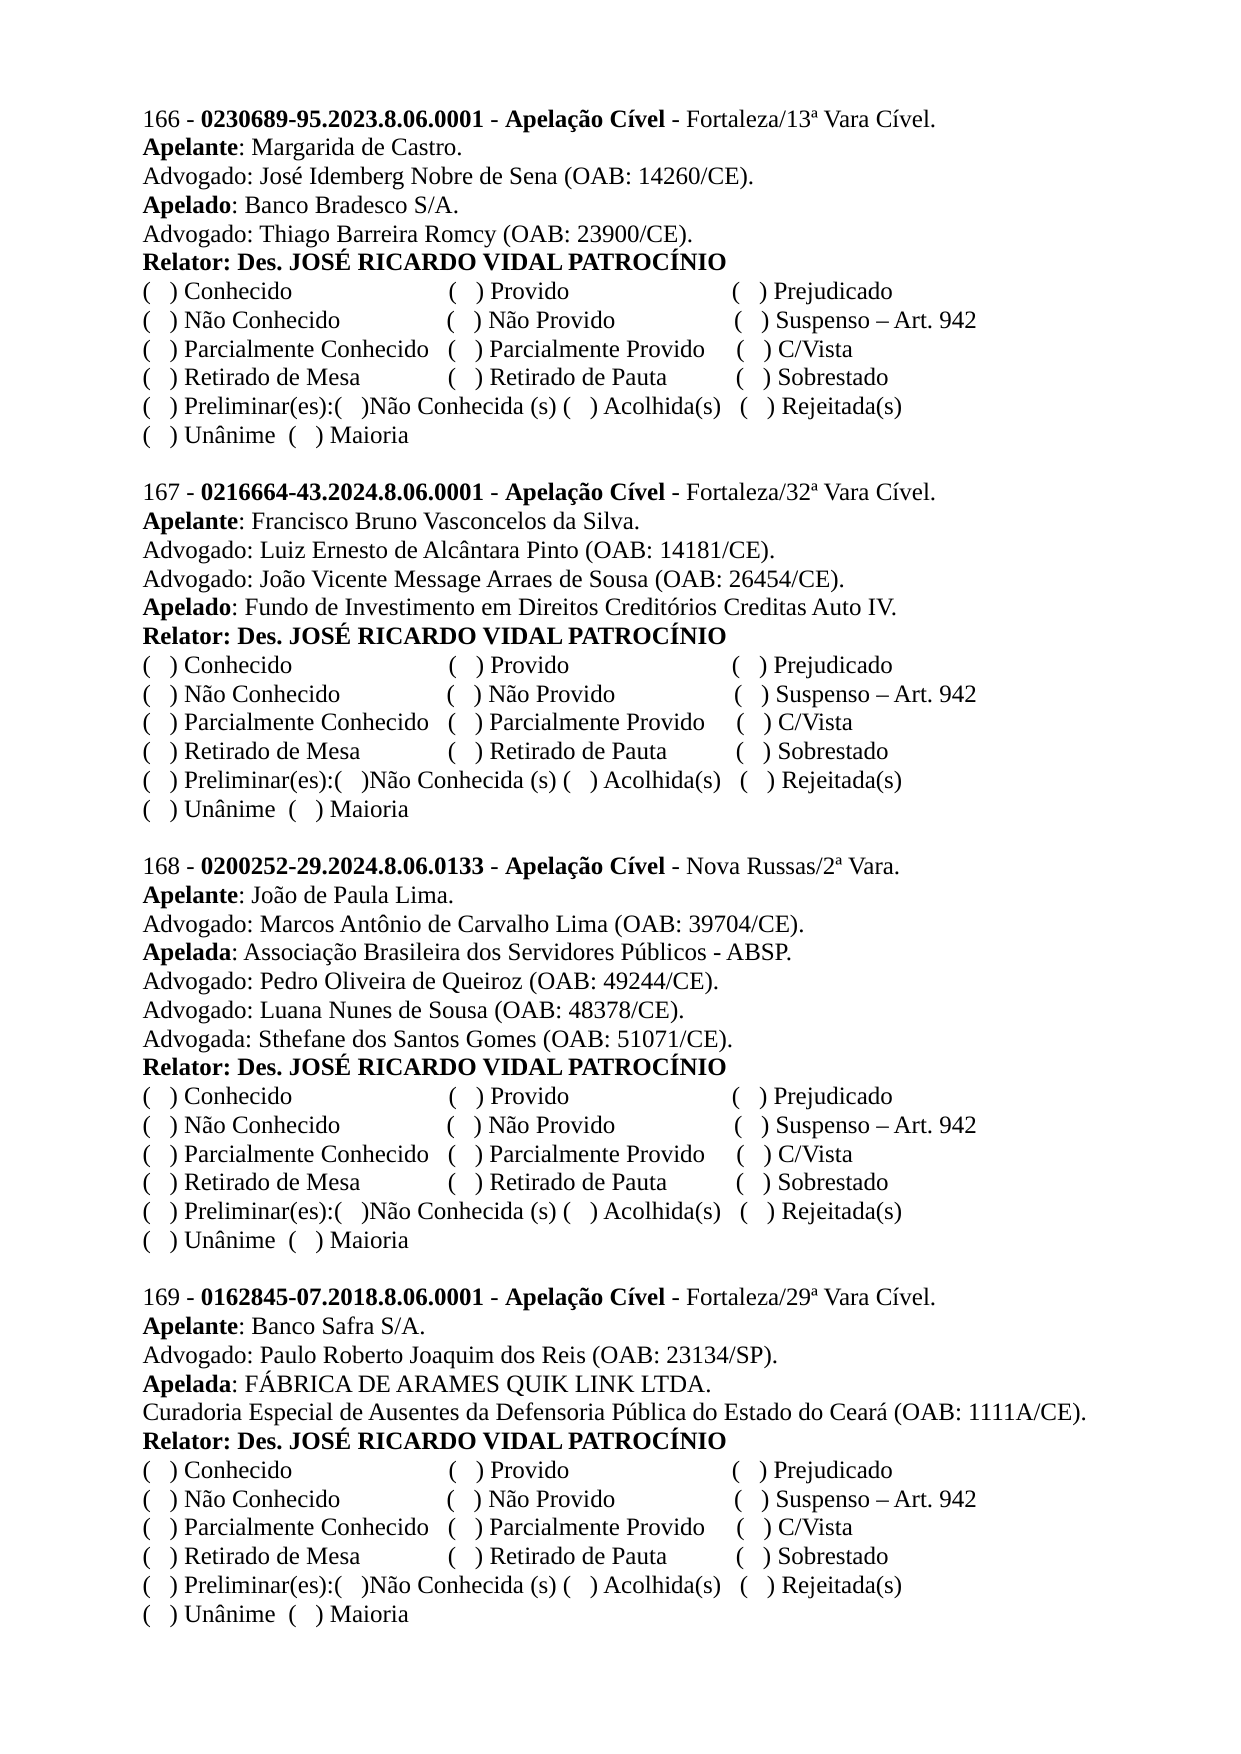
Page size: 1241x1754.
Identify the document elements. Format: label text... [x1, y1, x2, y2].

text ( ) Parcialmente Conhecido ( ) Parcialmente Provido ( ) C/Vista [142, 1139, 1158, 1167]
text ( ) Parcialmente Conhecido ( ) Parcialmente Provido ( ) C/Vista [142, 707, 1158, 736]
text Advogado: Pedro Oliveira de Queiroz (OAB: 49244/CE). [142, 966, 1141, 995]
text Apelante: Banco Safra S/A. [142, 1311, 1141, 1340]
text Relator: Des. JOSÉ RICARDO VIDAL PATROCÍNIO [142, 247, 1141, 276]
text ( ) Não Conhecido ( ) Não Provido ( ) Suspenso – Art. 942 [142, 305, 1158, 334]
text ( ) Conhecido ( ) Provido ( ) Prejudicado [142, 276, 1141, 305]
text Apelado: Banco Bradesco S/A. [142, 190, 1141, 219]
text 167 - 0216664-43.2024.8.06.0001 - Apelação Cível - Fortaleza/32ª Vara Cível. [142, 477, 1141, 506]
text ( ) Parcialmente Conhecido ( ) Parcialmente Provido ( ) C/Vista [142, 1512, 1158, 1541]
text Apelada: FÁBRICA DE ARAMES QUIK LINK LTDA. [142, 1369, 1141, 1397]
text Advogado: Thiago Barreira Romcy (OAB: 23900/CE). [142, 219, 1141, 247]
text ( ) Não Conhecido ( ) Não Provido ( ) Suspenso – Art. 942 [142, 1110, 1158, 1139]
text ( ) Unânime ( ) Maioria [142, 1599, 1158, 1627]
text Apelada: Associação Brasileira dos Servidores Públicos - ABSP. [142, 937, 1141, 966]
text ( ) Retirado de Mesa ( ) Retirado de Pauta ( ) Sobrestado [142, 1167, 1158, 1196]
text 169 - 0162845-07.2018.8.06.0001 - Apelação Cível - Fortaleza/29ª Vara Cível. [142, 1282, 1141, 1311]
text Relator: Des. JOSÉ RICARDO VIDAL PATROCÍNIO [142, 621, 1141, 650]
text Advogado: Marcos Antônio de Carvalho Lima (OAB: 39704/CE). [142, 909, 1141, 937]
text Advogado: Paulo Roberto Joaquim dos Reis (OAB: 23134/SP). [142, 1340, 1141, 1369]
text ( ) Conhecido ( ) Provido ( ) Prejudicado [142, 1455, 1141, 1484]
text ( ) Retirado de Mesa ( ) Retirado de Pauta ( ) Sobrestado [142, 1541, 1158, 1570]
text ( ) Conhecido ( ) Provido ( ) Prejudicado [142, 1081, 1141, 1110]
text ( ) Unânime ( ) Maioria [142, 420, 1158, 449]
text Apelante: Margarida de Castro. [142, 132, 1141, 161]
text Relator: Des. JOSÉ RICARDO VIDAL PATROCÍNIO [142, 1426, 1141, 1455]
text Apelante: Francisco Bruno Vasconcelos da Silva. [142, 506, 1141, 535]
text Relator: Des. JOSÉ RICARDO VIDAL PATROCÍNIO [142, 1052, 1141, 1081]
text Advogado: Luana Nunes de Sousa (OAB: 48378/CE). [142, 995, 1141, 1024]
text ( ) Parcialmente Conhecido ( ) Parcialmente Provido ( ) C/Vista [142, 334, 1158, 362]
text ( ) Unânime ( ) Maioria [142, 794, 1158, 822]
text ( ) Preliminar(es):( )Não Conhecida (s) ( ) Acolhida(s) ( ) Rejeitada(s) [142, 765, 1158, 794]
text ( ) Preliminar(es):( )Não Conhecida (s) ( ) Acolhida(s) ( ) Rejeitada(s) [142, 391, 1158, 420]
text Apelado: Fundo de Investimento em Direitos Creditórios Creditas Auto IV. [142, 592, 1141, 621]
text Advogado: Luiz Ernesto de Alcântara Pinto (OAB: 14181/CE). [142, 535, 1141, 564]
text ( ) Preliminar(es):( )Não Conhecida (s) ( ) Acolhida(s) ( ) Rejeitada(s) [142, 1196, 1158, 1225]
text ( ) Conhecido ( ) Provido ( ) Prejudicado [142, 650, 1141, 679]
text Advogada: Sthefane dos Santos Gomes (OAB: 51071/CE). [142, 1024, 1141, 1052]
text Advogado: João Vicente Message Arraes de Sousa (OAB: 26454/CE). [142, 564, 1141, 592]
text ( ) Retirado de Mesa ( ) Retirado de Pauta ( ) Sobrestado [142, 736, 1158, 765]
text Apelante: João de Paula Lima. [142, 880, 1141, 909]
text ( ) Unânime ( ) Maioria [142, 1225, 1158, 1254]
text ( ) Não Conhecido ( ) Não Provido ( ) Suspenso – Art. 942 [142, 1484, 1158, 1512]
text ( ) Preliminar(es):( )Não Conhecida (s) ( ) Acolhida(s) ( ) Rejeitada(s) [142, 1570, 1158, 1599]
text Curadoria Especial de Ausentes da Defensoria Pública do Estado do Ceará (OAB: 1111A/CE). [142, 1397, 1141, 1426]
text ( ) Não Conhecido ( ) Não Provido ( ) Suspenso – Art. 942 [142, 679, 1158, 707]
text 166 - 0230689-95.2023.8.06.0001 - Apelação Cível - Fortaleza/13ª Vara Cível. [142, 104, 1141, 132]
text Advogado: José Idemberg Nobre de Sena (OAB: 14260/CE). [142, 161, 1141, 190]
text 168 - 0200252-29.2024.8.06.0133 - Apelação Cível - Nova Russas/2ª Vara. [142, 851, 1141, 880]
text ( ) Retirado de Mesa ( ) Retirado de Pauta ( ) Sobrestado [142, 362, 1158, 391]
